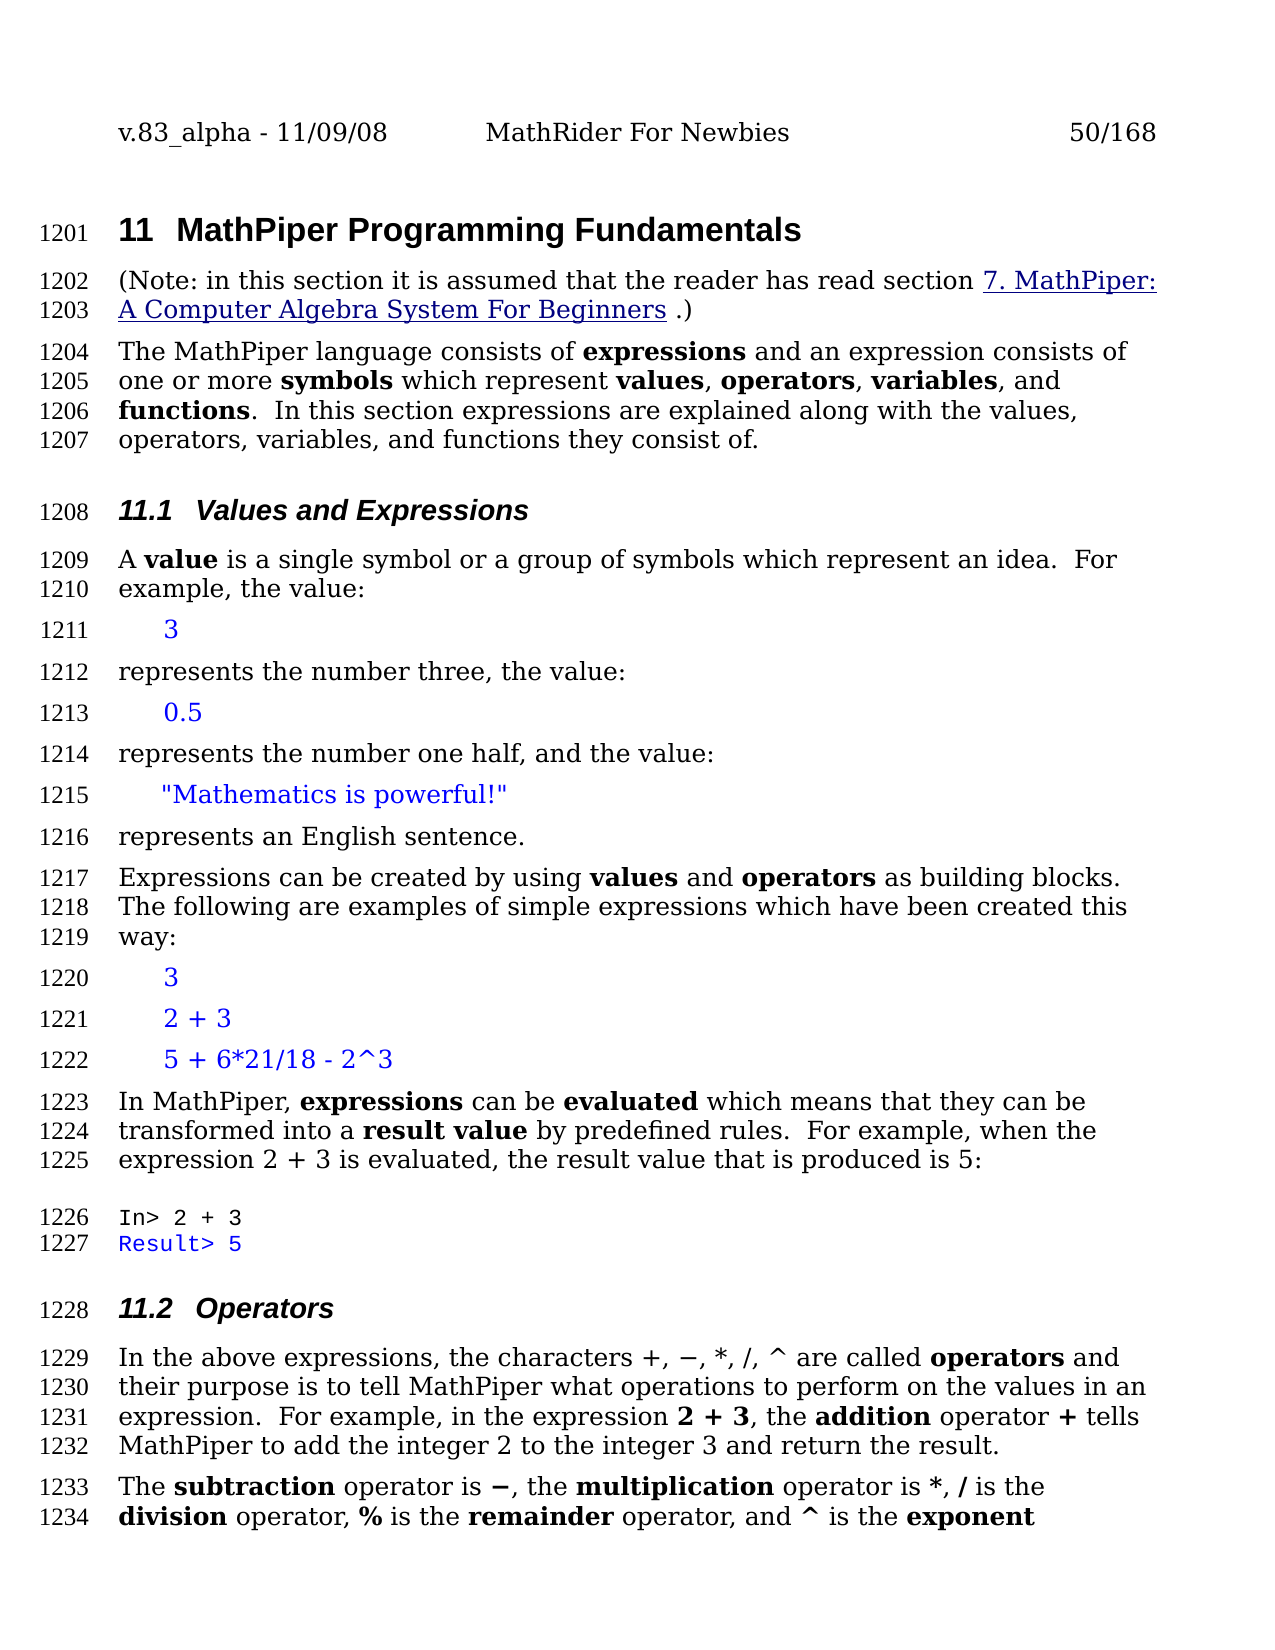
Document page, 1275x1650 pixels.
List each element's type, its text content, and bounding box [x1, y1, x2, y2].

text In MathPiper, expressions can be evaluated which means that they can be transformed into a result value by predefined rules. For example, when the expression 2 + 3 is evaluated, the result value that is produced is 5: [118, 1087, 1157, 1174]
text In> 2 + 3 [118, 1207, 1157, 1232]
text (Note: in this section it is assumed that the reader has read section 7. MathPiper: A Computer Algebra System For Beginners .) [118, 266, 1157, 325]
text 0.5 [163, 698, 1157, 727]
text 3 [163, 963, 1157, 992]
text 3 [163, 615, 1157, 644]
subtitle MathPiper Programming Fundamentals [118, 210, 1157, 248]
text represents the number one half, and the value: [118, 739, 1157, 768]
text The subtraction operator is −, the multiplication operator is *, / is the division operator, % is the remainder operator, and ^ is the exponent [118, 1472, 1157, 1531]
text 5 + 6*21/18 - 2^3 [163, 1045, 1157, 1074]
text represents an English sentence. [118, 822, 1157, 851]
text represents the number three, the value: [118, 657, 1157, 686]
text 2 + 3 [163, 1004, 1157, 1033]
text Expressions can be created by using values and operators as building blocks. The following are examples of simple expressions which have been created this way: [118, 863, 1157, 951]
text "Mathematics is powerful!" [161, 781, 1157, 810]
text A value is a single symbol or a group of symbols which represent an idea. For example, the value: [118, 545, 1157, 603]
text Result> 5 [118, 1232, 1157, 1258]
text The MathPiper language consists of expressions and an expression consists of one or more symbols which represent values, operators, variables, and functions. In this section expressions are explained along with the values, operators, variables, and functions they consist of. [118, 337, 1157, 454]
text In the above expressions, the characters +, −, *, /, ^ are called operators and their purpose is to tell MathPiper what operations to perform on the values in an expression. For example, in the expression 2 + 3, the addition operator + tells MathPiper to add the integer 2 to the integer 3 and return the result. [118, 1343, 1157, 1460]
subtitle Values and Expressions [118, 493, 1157, 527]
subtitle Operators [118, 1291, 1157, 1325]
